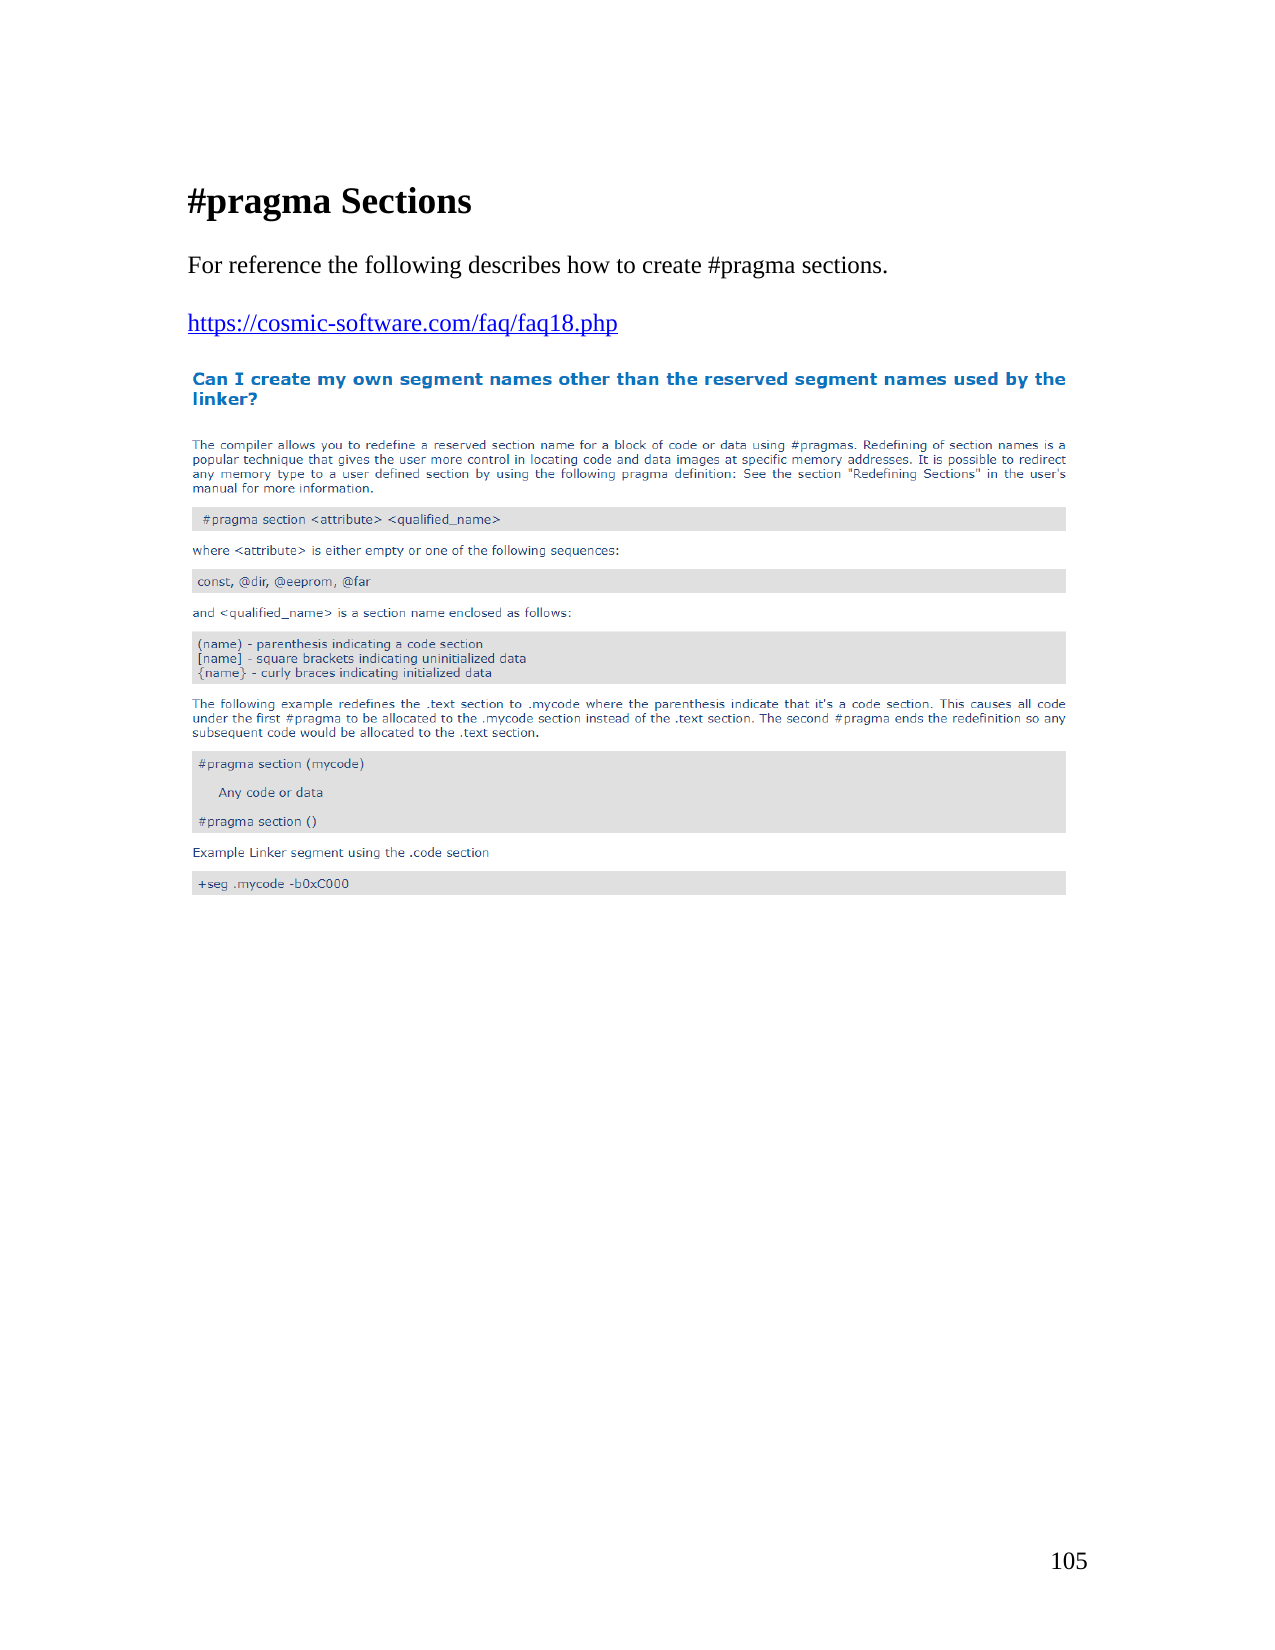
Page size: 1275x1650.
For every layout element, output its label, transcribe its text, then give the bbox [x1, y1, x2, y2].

text https://cosmic-software.com/faq/faq18.php [187, 308, 1087, 337]
picture [187, 365, 1072, 902]
text #pragma Sections [187, 179, 1087, 222]
text For reference the following describes how to create #pragma sections. [187, 251, 1087, 279]
